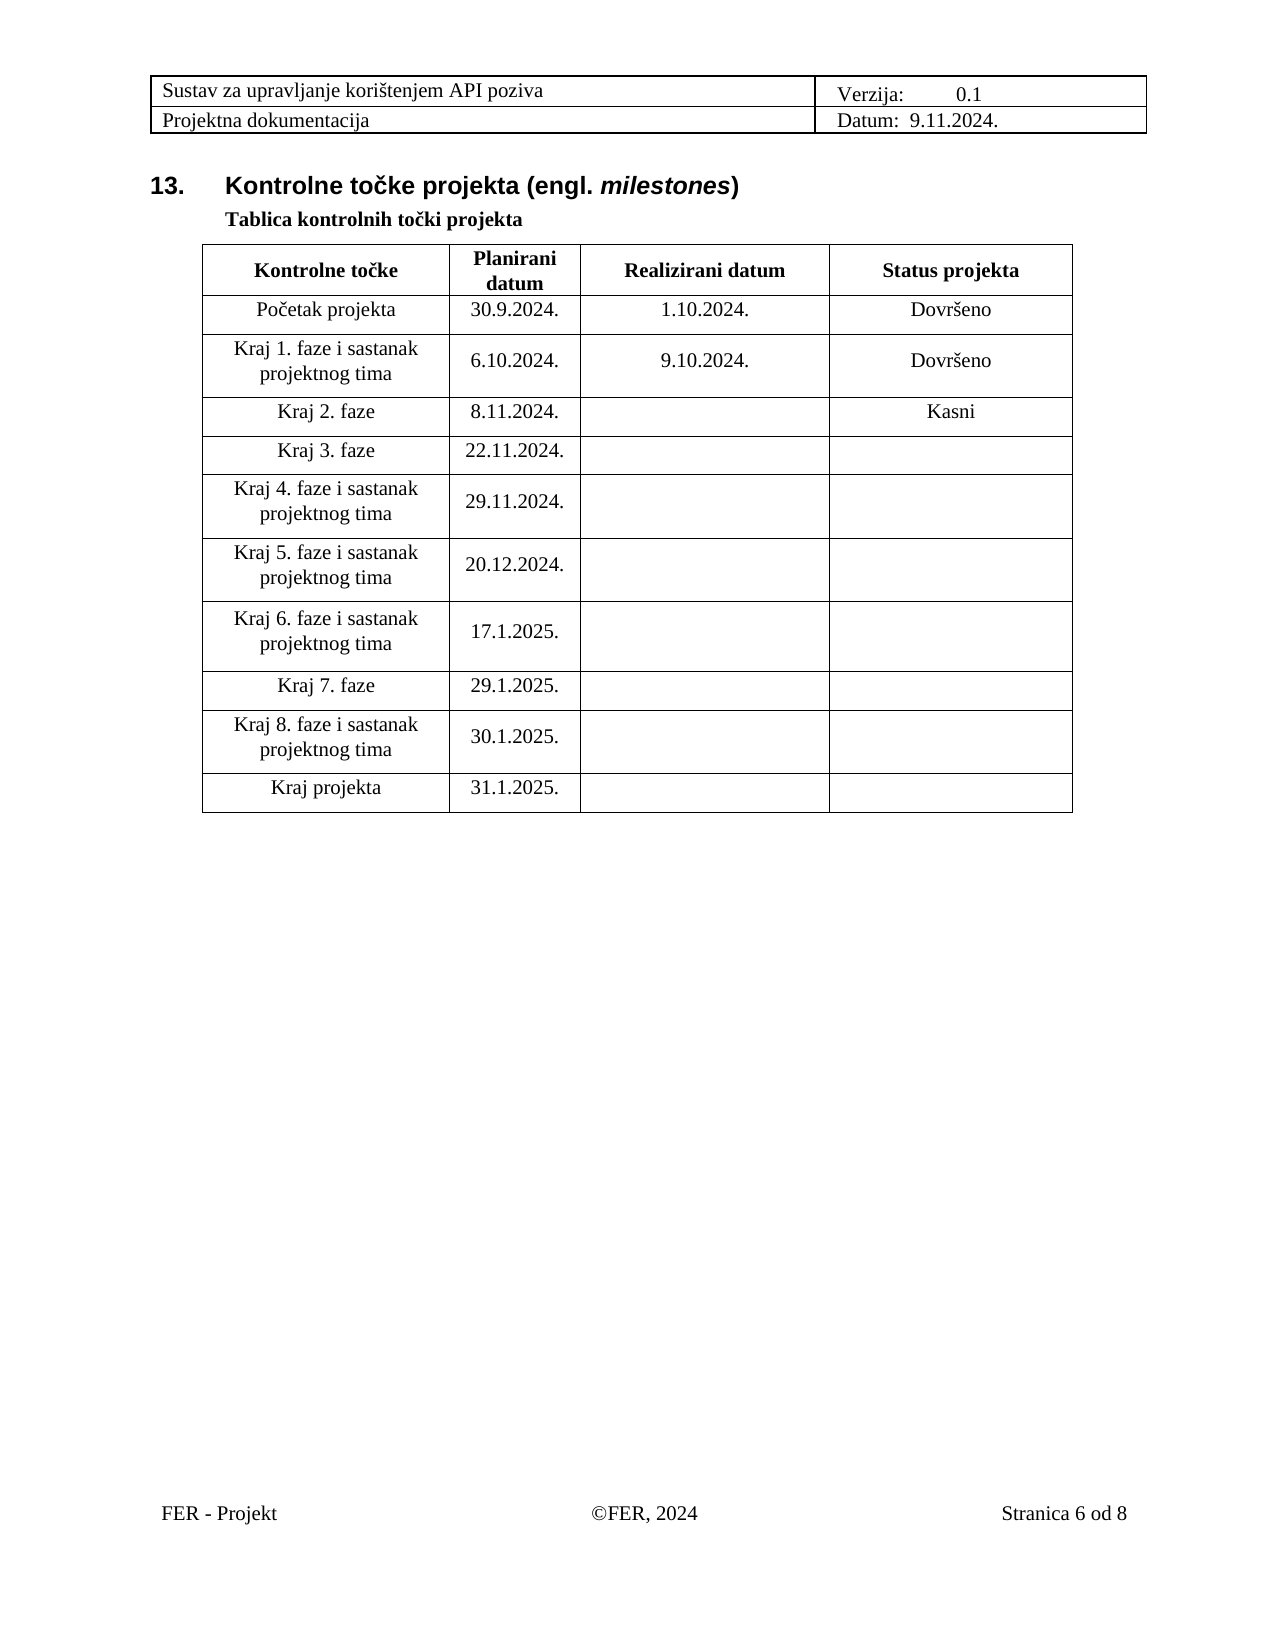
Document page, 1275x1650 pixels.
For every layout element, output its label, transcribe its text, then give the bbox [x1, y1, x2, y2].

table_header Realizirani datum [581, 245, 829, 295]
table_cell [830, 711, 1072, 773]
table_cell [581, 539, 829, 601]
table_cell Početak projekta [203, 296, 449, 333]
table_cell [581, 475, 829, 538]
table_cell [581, 398, 829, 436]
table_cell Kraj 1. faze i sastanak projektnog tima [203, 335, 449, 397]
text Tablica kontrolnih točki projekta [225, 206, 1125, 231]
table_header Status projekta [830, 245, 1072, 295]
table_cell [830, 539, 1072, 601]
table_cell Kraj 3. faze [203, 437, 449, 474]
subtitle Kontrolne točke projekta (engl. milestones) [150, 171, 1125, 200]
table_cell [581, 711, 829, 773]
table_cell [581, 602, 829, 671]
table_cell Dovršeno [830, 335, 1072, 397]
table_cell Kasni [830, 398, 1072, 436]
table_cell 29.1.2025. [450, 672, 580, 710]
table_cell 20.12.2024. [450, 539, 580, 601]
table_cell 9.10.2024. [581, 335, 829, 397]
table_cell [581, 672, 829, 710]
table_cell 17.1.2025. [450, 602, 580, 671]
table_cell 6.10.2024. [450, 335, 580, 397]
table_cell [830, 475, 1072, 538]
table_cell 29.11.2024. [450, 475, 580, 538]
table_cell [830, 774, 1072, 812]
table_cell Kraj 2. faze [203, 398, 449, 436]
table_cell 30.9.2024. [450, 296, 580, 333]
table_cell [830, 437, 1072, 474]
table_cell Kraj 6. faze i sastanak projektnog tima [203, 602, 449, 671]
table_cell Kraj 8. faze i sastanak projektnog tima [203, 711, 449, 773]
table_header Planirani datum [450, 245, 580, 295]
table_cell 31.1.2025. [450, 774, 580, 812]
table_cell Kraj projekta [203, 774, 449, 812]
table_header Kontrolne točke [203, 245, 449, 295]
table_cell 8.11.2024. [450, 398, 580, 436]
table_cell [830, 602, 1072, 671]
table_cell Kraj 4. faze i sastanak projektnog tima [203, 475, 449, 538]
table_cell 1.10.2024. [581, 296, 829, 333]
table_cell 30.1.2025. [450, 711, 580, 773]
table_cell Kraj 7. faze [203, 672, 449, 710]
table_cell [581, 437, 829, 474]
table_cell [581, 774, 829, 812]
table_cell Kraj 5. faze i sastanak projektnog tima [203, 539, 449, 601]
table_cell [830, 672, 1072, 710]
table_cell Dovršeno [830, 296, 1072, 333]
table_cell 22.11.2024. [450, 437, 580, 474]
